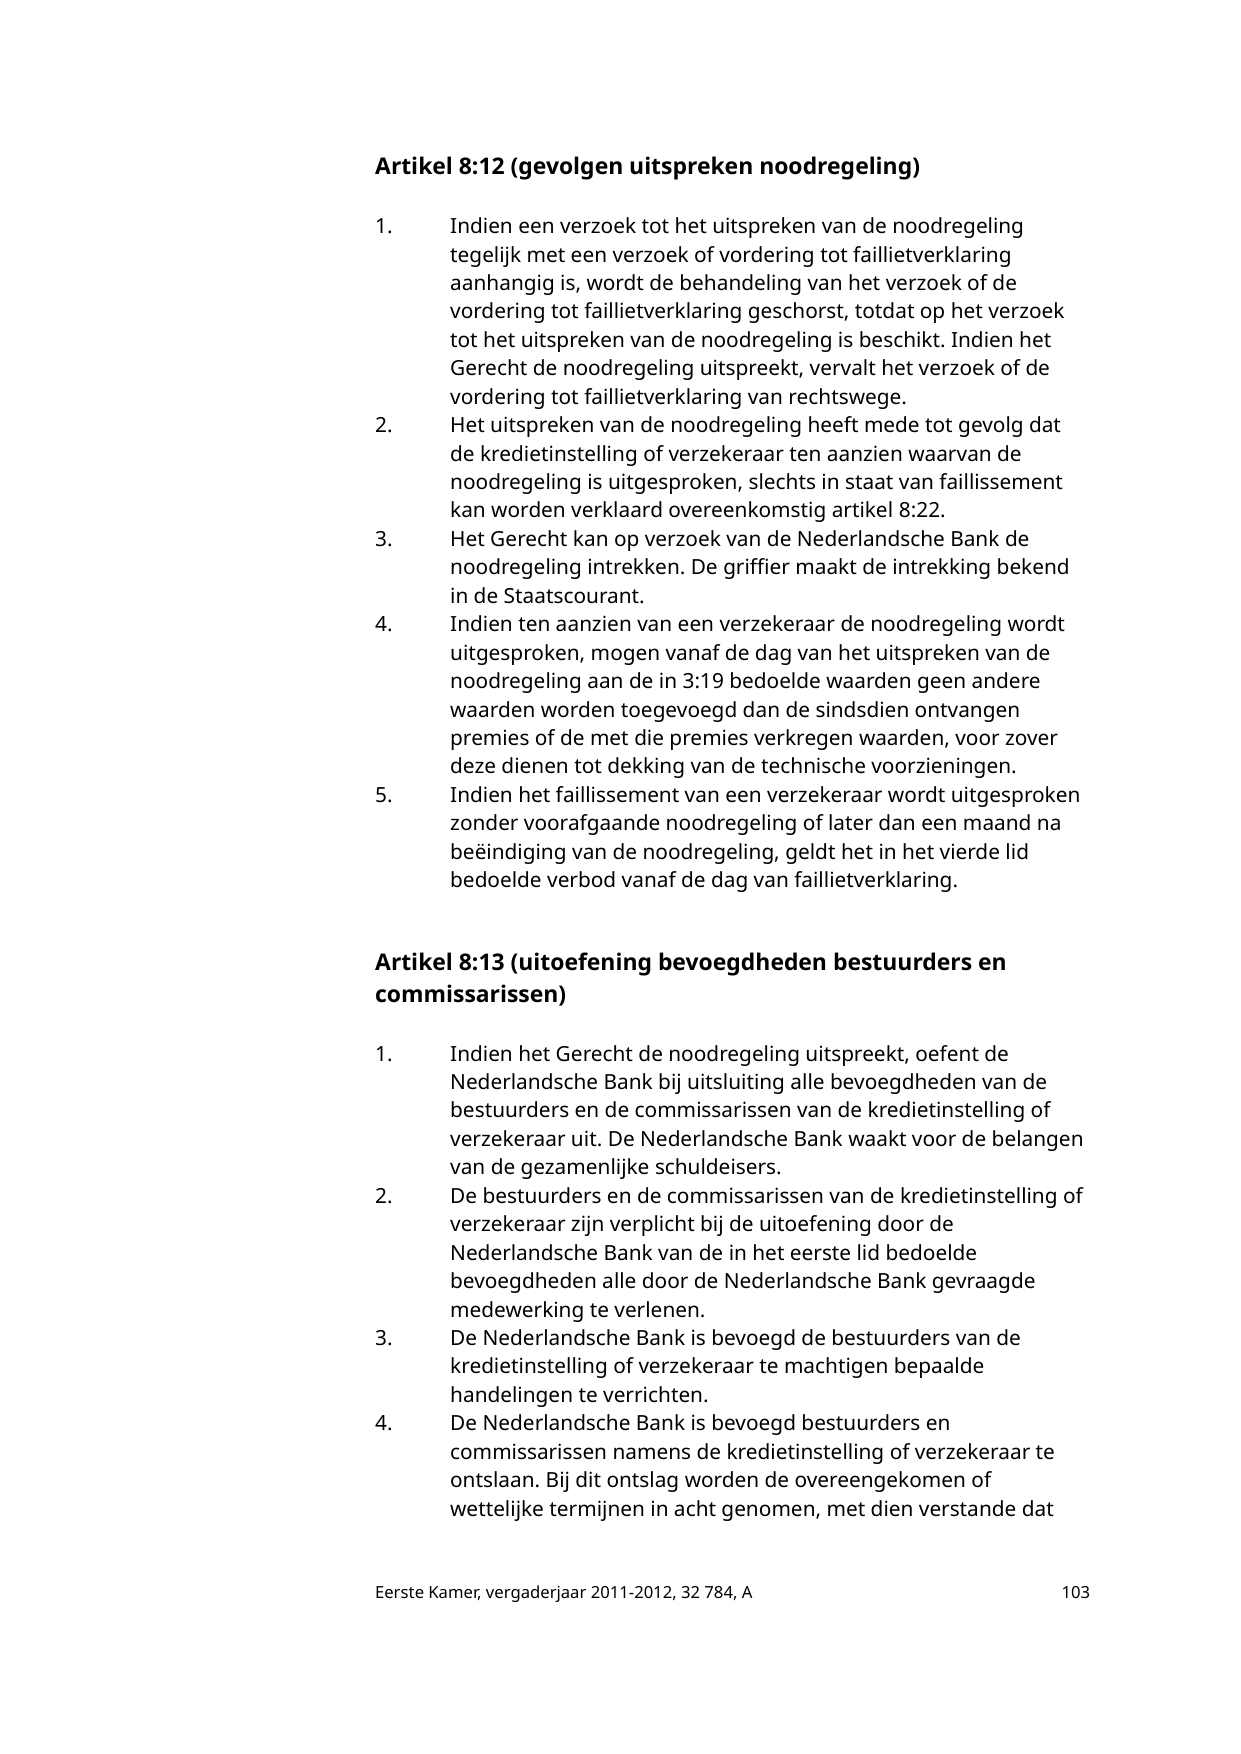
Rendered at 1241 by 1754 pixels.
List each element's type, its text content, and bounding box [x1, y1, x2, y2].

list Indien het faillissement van een verzekeraar wordt uitgesproken zonder voorafgaande noodregeling of later dan een maand na beëindiging van de noodregeling, geldt het in het vierde lid bedoelde verbod vanaf de dag van faillietverklaring. [375, 780, 1090, 894]
list De Nederlandsche Bank is bevoegd de bestuurders van de kredietinstelling of verzekeraar te machtigen bepaalde handelingen te verrichten. [375, 1323, 1090, 1408]
list De bestuurders en de commissarissen van de kredietinstelling of verzekeraar zijn verplicht bij de uitoefening door de Nederlandsche Bank van de in het eerste lid bedoelde bevoegdheden alle door de Nederlandsche Bank gevraagde medewerking te verlenen. [375, 1181, 1090, 1323]
list Indien ten aanzien van een verzekeraar de noodregeling wordt uitgesproken, mogen vanaf de dag van het uitspreken van de noodregeling aan de in 3:19 bedoelde waarden geen andere waarden worden toegevoegd dan de sindsdien ontvangen premies of de met die premies verkregen waarden, voor zover deze dienen tot dekking van de technische voorzieningen. [375, 609, 1090, 780]
list Indien een verzoek tot het uitspreken van de noodregeling tegelijk met een verzoek of vordering tot faillietverklaring aanhangig is, wordt de behandeling van het verzoek of de vordering tot faillietverklaring geschorst, totdat op het verzoek tot het uitspreken van de noodregeling is beschikt. Indien het Gerecht de noodregeling uitspreekt, vervalt het verzoek of de vordering tot faillietverklaring van rechtswege. [375, 211, 1090, 410]
subtitle Artikel 8:12 (gevolgen uitspreken noodregeling) [375, 150, 1090, 181]
list Het Gerecht kan op verzoek van de Nederlandsche Bank de noodregeling intrekken. De griffier maakt de intrekking bekend in de Staatscourant. [375, 524, 1090, 609]
list Het uitspreken van de noodregeling heeft mede tot gevolg dat de kredietinstelling of verzekeraar ten aanzien waarvan de noodregeling is uitgesproken, slechts in staat van faillissement kan worden verklaard overeenkomstig artikel 8:22. [375, 410, 1090, 524]
list De Nederlandsche Bank is bevoegd bestuurders en commissarissen namens de kredietinstelling of verzekeraar te ontslaan. Bij dit ontslag worden de overeengekomen of wettelijke termijnen in acht genomen, met dien verstande dat [375, 1408, 1090, 1522]
subtitle Artikel 8:13 (uitoefening bevoegdheden bestuurders en commissarissen) [375, 946, 1090, 1009]
list Indien het Gerecht de noodregeling uitspreekt, oefent de Nederlandsche Bank bij uitsluiting alle bevoegdheden van de bestuurders en de commissarissen van de kredietinstelling of verzekeraar uit. De Nederlandsche Bank waakt voor de belangen van de gezamenlijke schuldeisers. [375, 1039, 1090, 1181]
